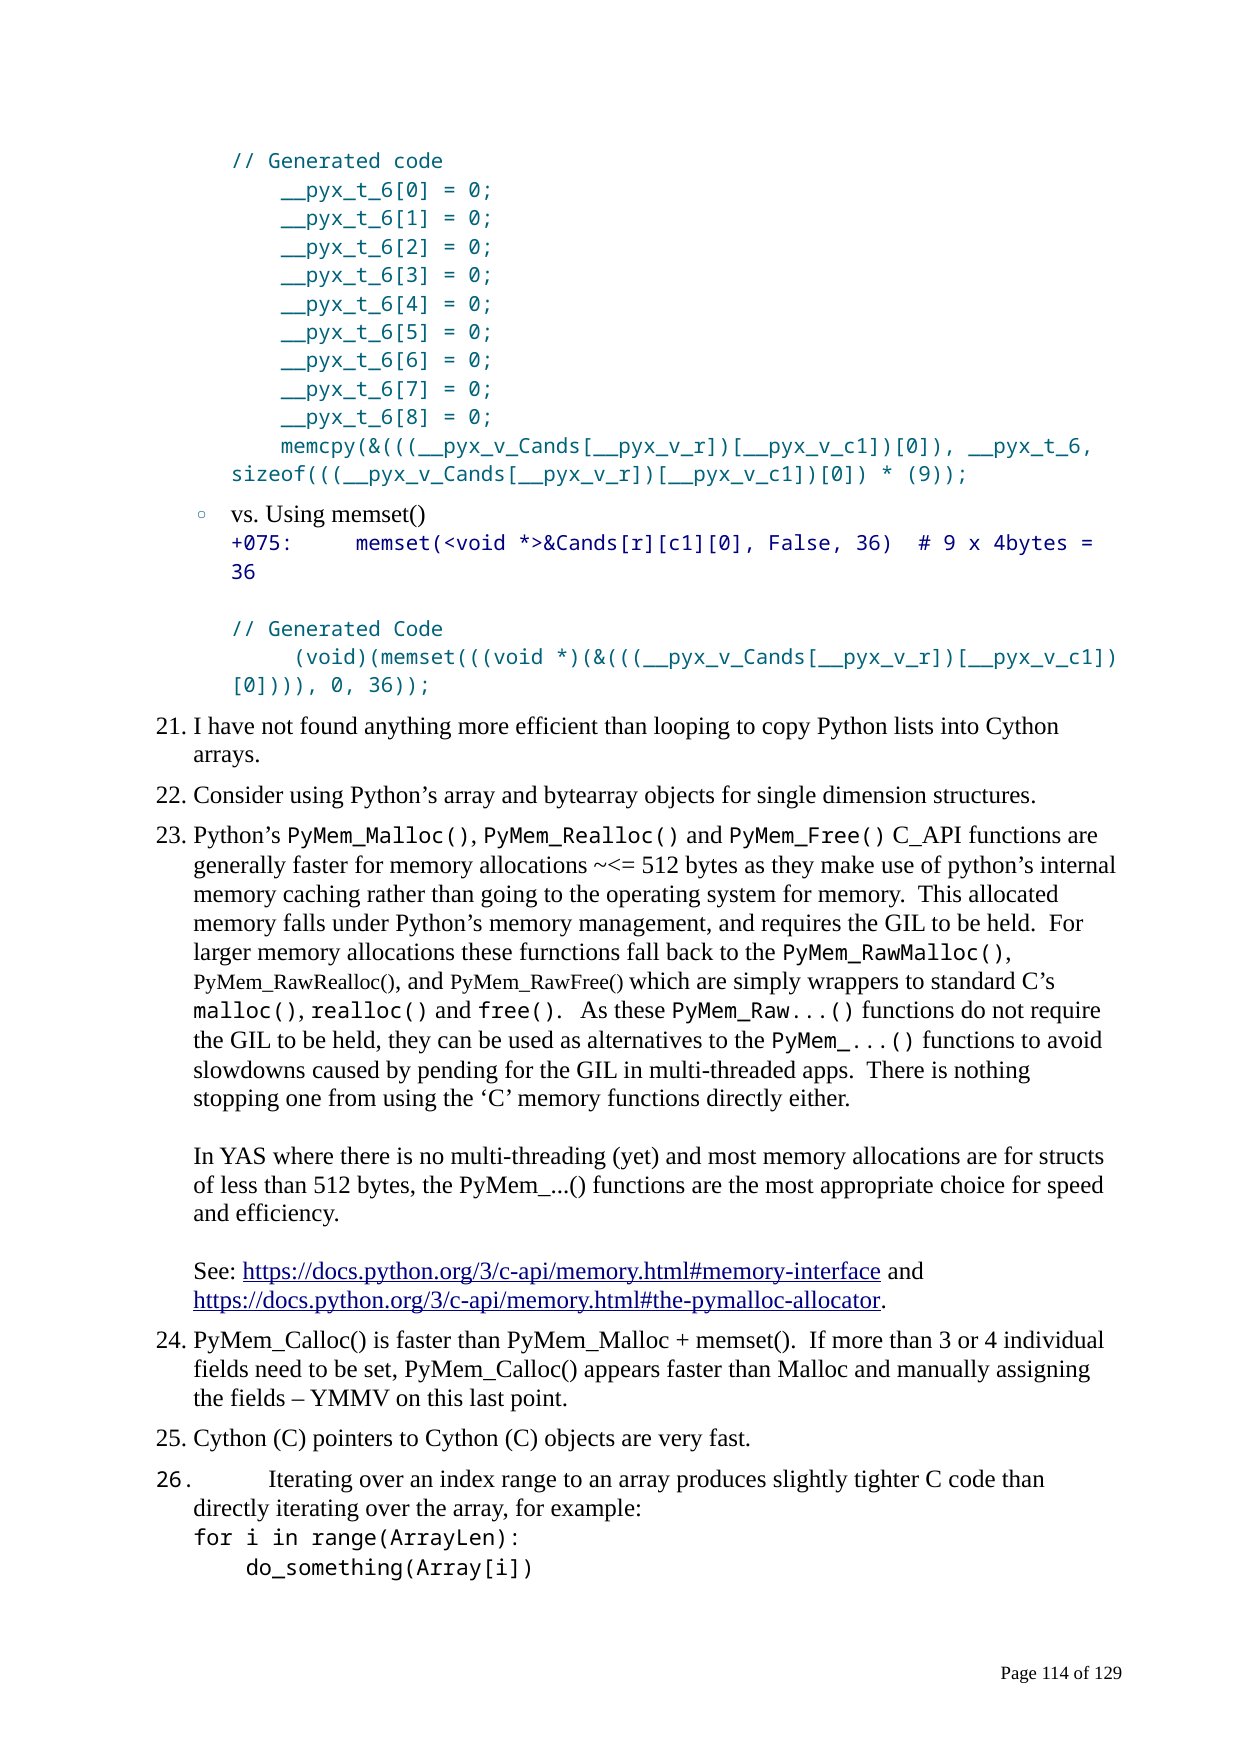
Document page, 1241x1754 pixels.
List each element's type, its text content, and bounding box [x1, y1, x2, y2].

list Consider using Python’s array and bytearray objects for single dimension structures. [156, 780, 1122, 809]
picture [198, 511, 205, 518]
list Python’s PyMem_Malloc(), PyMem_Realloc() and PyMem_Free() C_API functions are generally faster for memory allocations ~<= 512 bytes as they make use of python’s internal memory caching rather than going to the operating system for memory. This allocated memory falls under Python’s memory management, and requires the GIL to be held. For larger memory allocations these furnctions fall back to the PyMem_RawMalloc(), PyMem_RawRealloc(), and PyMem_RawFree() which are simply wrappers to standard C’s malloc(), realloc() and free(). As these PyMem_Raw...() functions do not require the GIL to be held, they can be used as alternatives to the PyMem_...() functions to avoid slowdowns caused by pending for the GIL in multi-threaded apps. There is nothing stopping one from using the ‘C’ memory functions directly either. In YAS where there is no multi-threading (yet) and most memory allocations are for structs of less than 512 bytes, the PyMem_...() functions are the most appropriate choice for speed and efficiency. See: https://docs.python.org/3/c-api/memory.html#memory-interface and https://docs.python.org/3/c-api/memory.html#the-pymalloc-allocator. [156, 821, 1122, 1313]
list I have not found anything more efficient than looping to copy Python lists into Cython arrays. [156, 711, 1122, 768]
list // Generated code __pyx_t_6[0] = 0; __pyx_t_6[1] = 0; __pyx_t_6[2] = 0; __pyx_t_6[3] = 0; __pyx_t_6[4] = 0; __pyx_t_6[5] = 0; __pyx_t_6[6] = 0; __pyx_t_6[7] = 0; __pyx_t_6[8] = 0; memcpy(&(((__pyx_v_Cands[__pyx_v_r])[__pyx_v_c1])[0]), __pyx_t_6, sizeof(((__pyx_v_Cands[__pyx_v_r])[__pyx_v_c1])[0]) * (9)); [193, 118, 1122, 488]
list PyMem_Calloc() is faster than PyMem_Malloc + memset(). If more than 3 or 4 individual fields need to be set, PyMem_Calloc() appears faster than Malloc and manually assigning the fields – YMMV on this last point. [156, 1325, 1122, 1411]
list vs. Using memset() +075: memset(<void *>&Cands[r][c1][0], False, 36) # 9 x 4bytes = 36 // Generated Code (void)(memset(((void *)(&(((__pyx_v_Cands[__pyx_v_r])[__pyx_v_c1])[0]))), 0, 36)); [193, 499, 1122, 699]
list Cython (C) pointers to Cython (C) objects are very fast. [156, 1423, 1122, 1452]
list Iterating over an index range to an array produces slightly tighter C code than directly iterating over the array, for example: for i in range(ArrayLen): do_something(Array[i]) [156, 1464, 1122, 1611]
